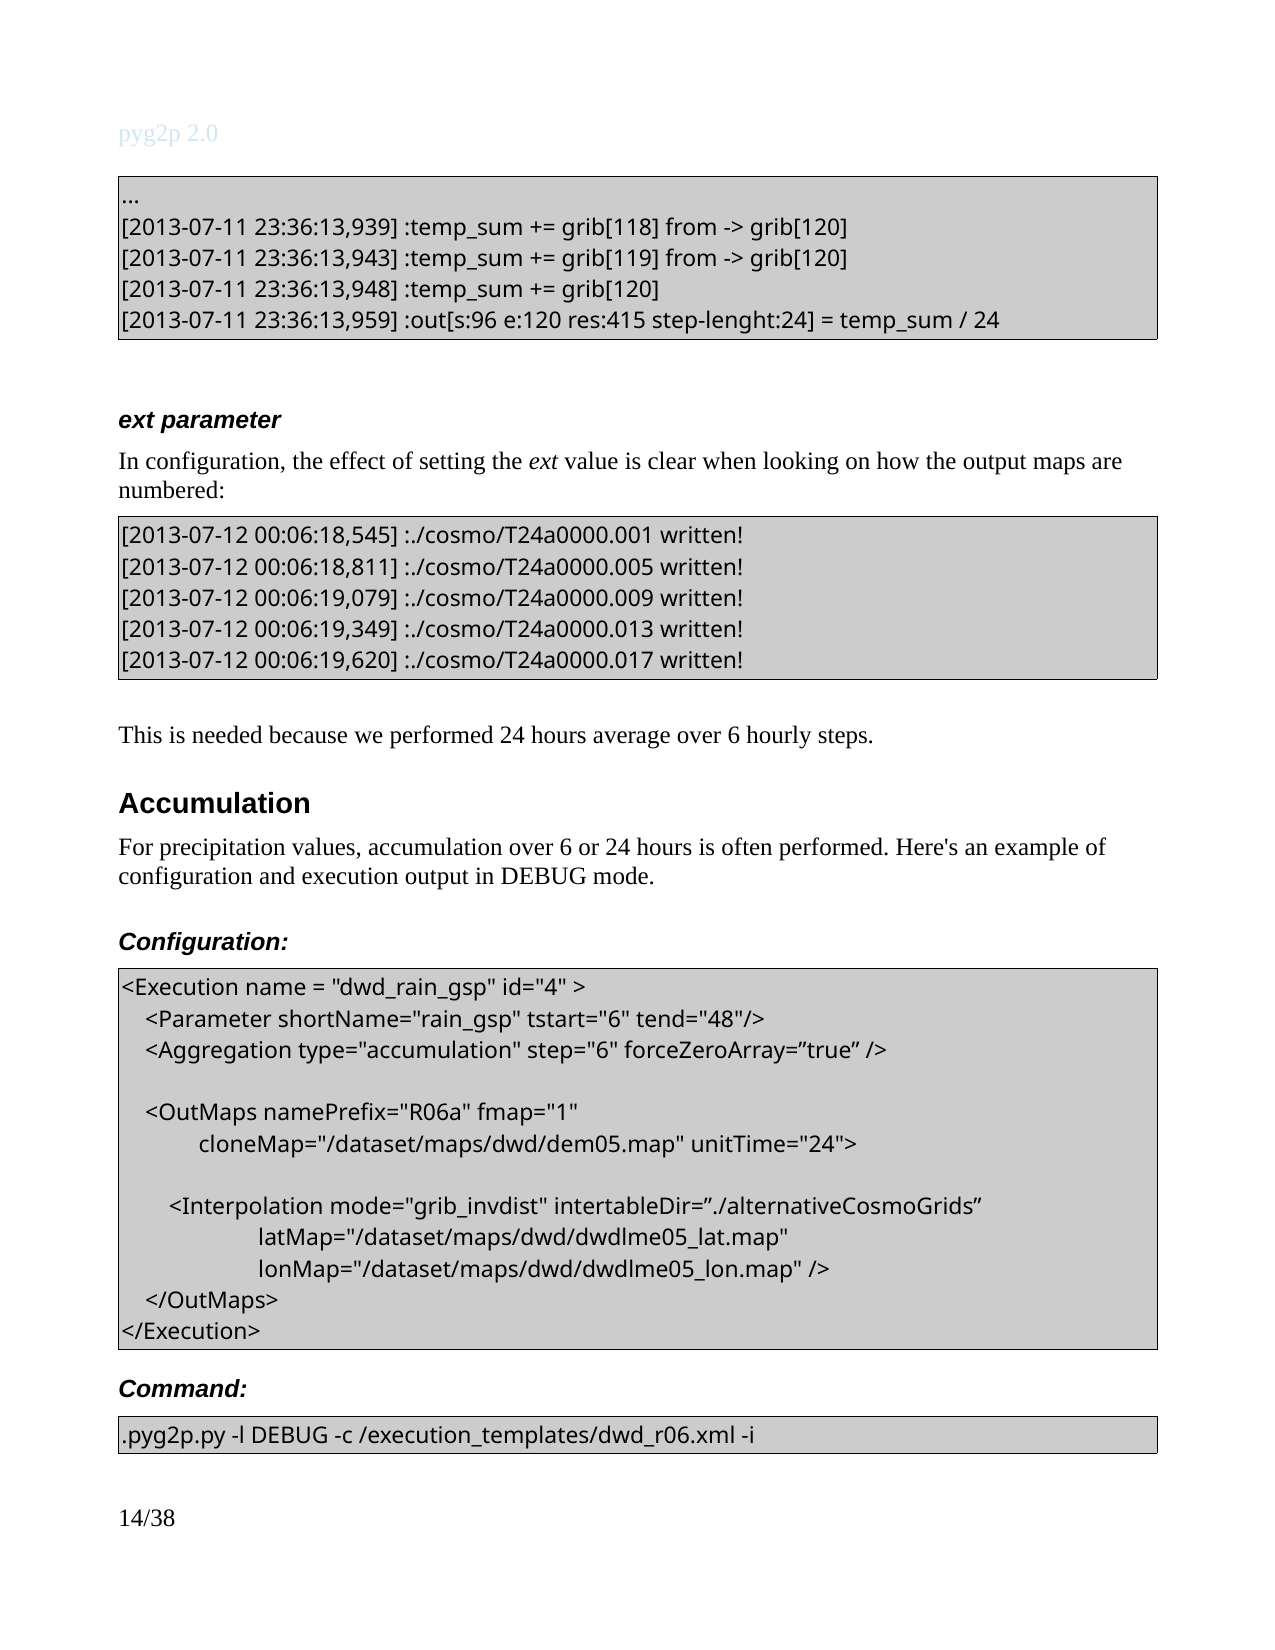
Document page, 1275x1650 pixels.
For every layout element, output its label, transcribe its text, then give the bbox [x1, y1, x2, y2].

text [2013-07-12 00:06:18,811] :./cosmo/T24a0000.005 written! [119, 547, 1157, 579]
text .pyg2p.py -l DEBUG -c /execution_templates/dwd_r06.xml -i [119, 1417, 1157, 1453]
text lonMap="/dataset/maps/dwd/dwdlme05_lon.map" /> [119, 1249, 1157, 1281]
text [2013-07-12 00:06:19,620] :./cosmo/T24a0000.017 written! [119, 641, 1157, 679]
text <Parameter shortName="rain_gsp" tstart="6" tend="48"/> [119, 999, 1157, 1031]
text For precipitation values, accumulation over 6 or 24 hours is often performed. Here's an example of configuration and execution output in DEBUG mode. [118, 832, 1157, 890]
text </Execution> [119, 1312, 1157, 1349]
text [2013-07-11 23:36:13,939] :temp_sum += grib[118] from -> grib[120] [119, 208, 1157, 239]
text cloneMap="/dataset/maps/dwd/dem05.map" unitTime="24"> [119, 1124, 1157, 1156]
subtitle Configuration: [118, 927, 1157, 956]
text [2013-07-11 23:36:13,943] :temp_sum += grib[119] from -> grib[120] [119, 239, 1157, 270]
text [2013-07-12 00:06:19,079] :./cosmo/T24a0000.009 written! [119, 579, 1157, 610]
subtitle ext parameter [118, 405, 1157, 434]
text ... [119, 177, 1157, 208]
text <Interpolation mode="grib_invdist" intertableDir=”./alternativeCosmoGrids” [119, 1187, 1157, 1218]
text </OutMaps> [119, 1281, 1157, 1312]
text <Aggregation type="accumulation" step="6" forceZeroArray=”true” /> [119, 1031, 1157, 1062]
text This is needed because we performed 24 hours average over 6 hourly steps. [118, 720, 1157, 749]
text [2013-07-11 23:36:13,959] :out[s:96 e:120 res:415 step-lenght:24] = temp_sum / 24 [119, 301, 1157, 339]
text [2013-07-12 00:06:18,545] :./cosmo/T24a0000.001 written! [119, 517, 1157, 547]
subtitle Accumulation [118, 786, 1157, 820]
text <OutMaps namePrefix="R06a" fmap="1" [119, 1093, 1157, 1124]
text In configuration, the effect of setting the ext value is clear when looking on how the output maps are numbered: [118, 446, 1157, 504]
text [2013-07-11 23:36:13,948] :temp_sum += grib[120] [119, 270, 1157, 301]
subtitle Command: [118, 1374, 1157, 1403]
text [2013-07-12 00:06:19,349] :./cosmo/T24a0000.013 written! [119, 610, 1157, 641]
text latMap="/dataset/maps/dwd/dwdlme05_lat.map" [119, 1218, 1157, 1249]
text <Execution name = "dwd_rain_gsp" id="4" > [119, 969, 1157, 999]
